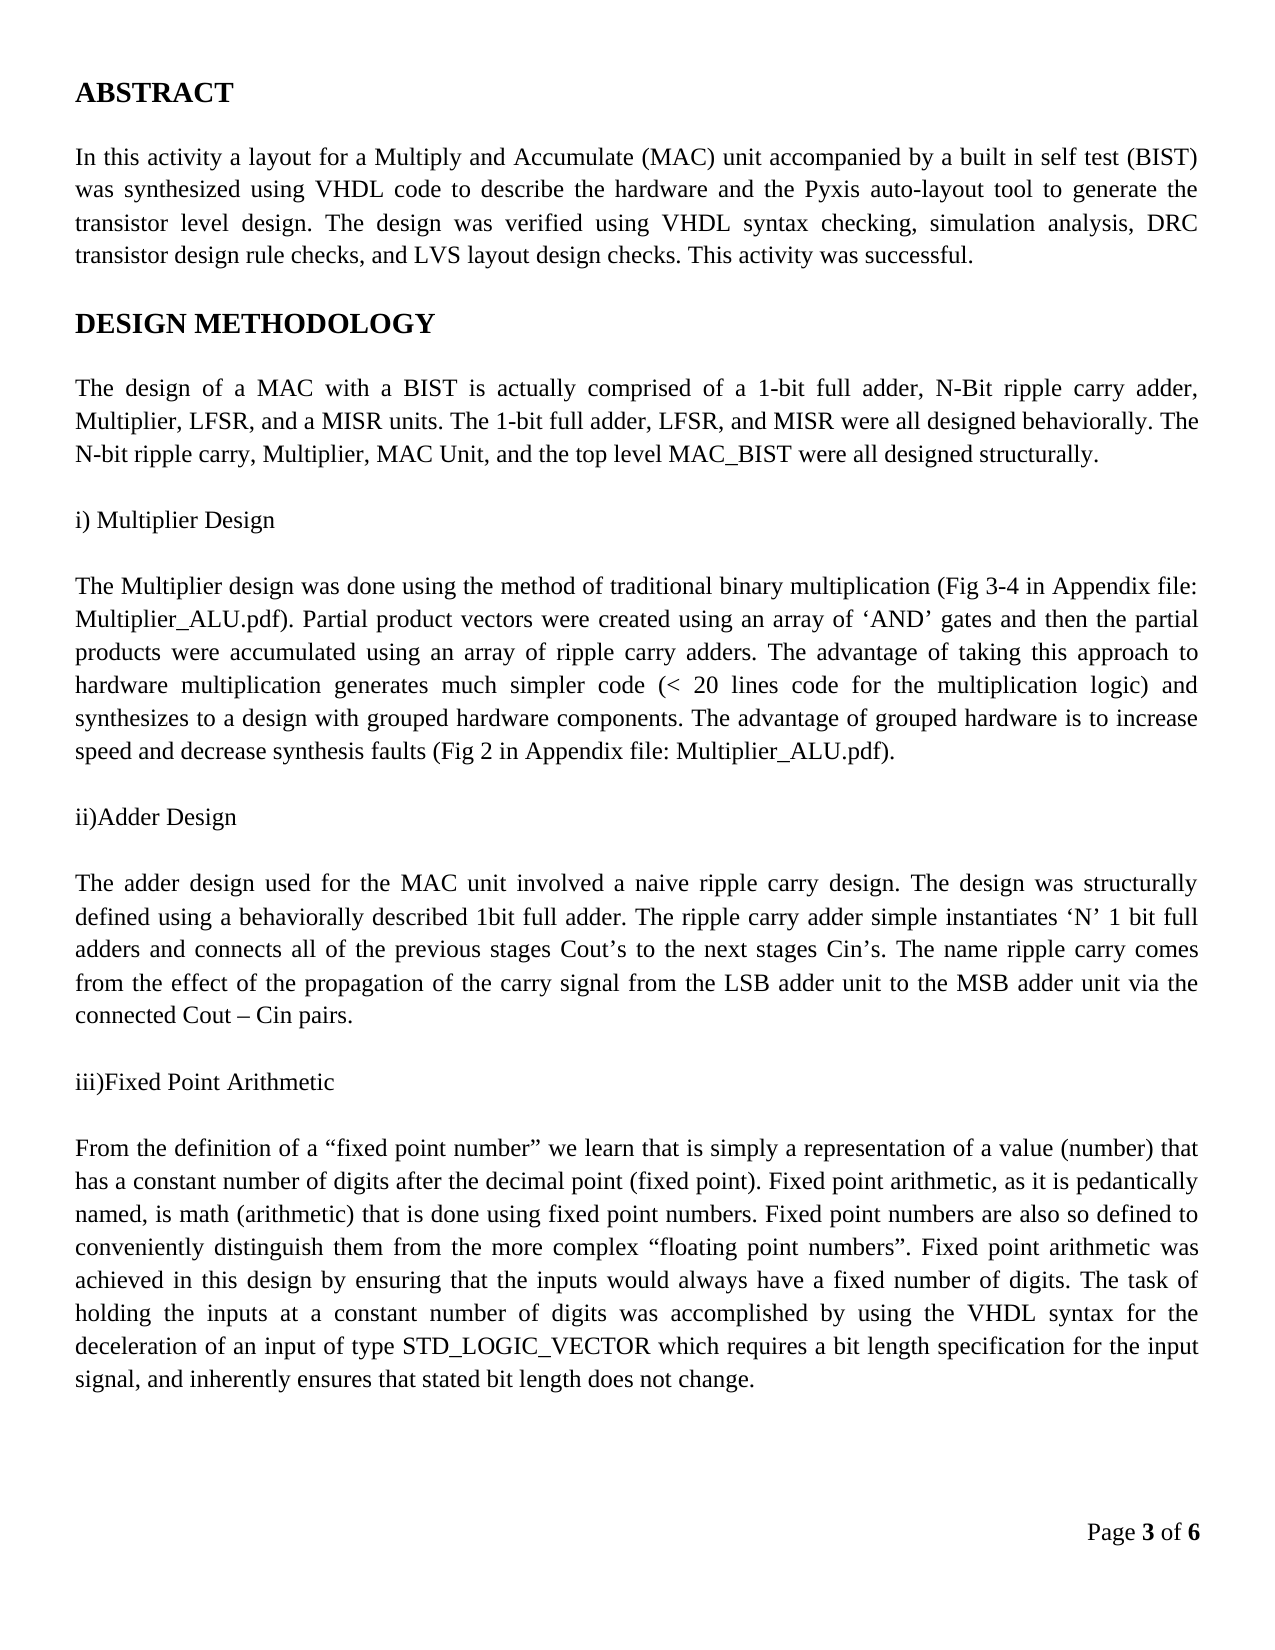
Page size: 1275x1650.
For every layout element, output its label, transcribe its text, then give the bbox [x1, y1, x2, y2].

text iii)Fixed Point Arithmetic [75, 1067, 1200, 1095]
subtitle ABSTRACT [75, 75, 1200, 108]
text From the definition of a “fixed point number” we learn that is simply a representation of a value (number) that has a constant number of digits after the decimal point (fixed point). Fixed point arithmetic, as it is pedantically named, is math (arithmetic) that is done using fixed point numbers. Fixed point numbers are also so defined to conveniently distinguish them from the more complex “floating point numbers”. Fixed point arithmetic was achieved in this design by ensuring that the inputs would always have a fixed number of digits. The task of holding the inputs at a constant number of digits was accomplished by using the VHDL syntax for the deceleration of an input of type STD_LOGIC_VECTOR which requires a bit length specification for the input signal, and inherently ensures that stated bit length does not change. [75, 1133, 1200, 1393]
text The Multiplier design was done using the method of traditional binary multiplication (Fig 3-4 in Appendix file: Multiplier_ALU.pdf). Partial product vectors were created using an array of ‘AND’ gates and then the partial products were accumulated using an array of ripple carry adders. The advantage of taking this approach to hardware multiplication generates much simpler code (< 20 lines code for the multiplication logic) and synthesizes to a design with grouped hardware components. The advantage of grouped hardware is to increase speed and decrease synthesis faults (Fig 2 in Appendix file: Multiplier_ALU.pdf). [75, 571, 1200, 765]
text i) Multiplier Design [75, 505, 1200, 534]
text The design of a MAC with a BIST is actually comprised of a 1-bit full adder, N-Bit ripple carry adder, Multiplier, LFSR, and a MISR units. The 1-bit full adder, LFSR, and MISR were all designed behaviorally. The N-bit ripple carry, Multiplier, MAC Unit, and the top level MAC_BIST were all designed structurally. [75, 373, 1200, 468]
text ii)Adder Design [75, 802, 1200, 831]
text The adder design used for the MAC unit involved a naive ripple carry design. The design was structurally defined using a behaviorally described 1bit full adder. The ripple carry adder simple instantiates ‘N’ 1 bit full adders and connects all of the previous stages Cout’s to the next stages Cin’s. The name ripple carry comes from the effect of the propagation of the carry signal from the LSB adder unit to the MSB adder unit via the connected Cout – Cin pairs. [75, 868, 1200, 1029]
subtitle DESIGN METHODOLOGY [75, 307, 1200, 340]
text In this activity a layout for a Multiply and Accumulate (MAC) unit accompanied by a built in self test (BIST) was synthesized using VHDL code to describe the hardware and the Pyxis auto-layout tool to generate the transistor level design. The design was verified using VHDL syntax checking, simulation analysis, DRC transistor design rule checks, and LVS layout design checks. This activity was successful. [75, 142, 1200, 269]
